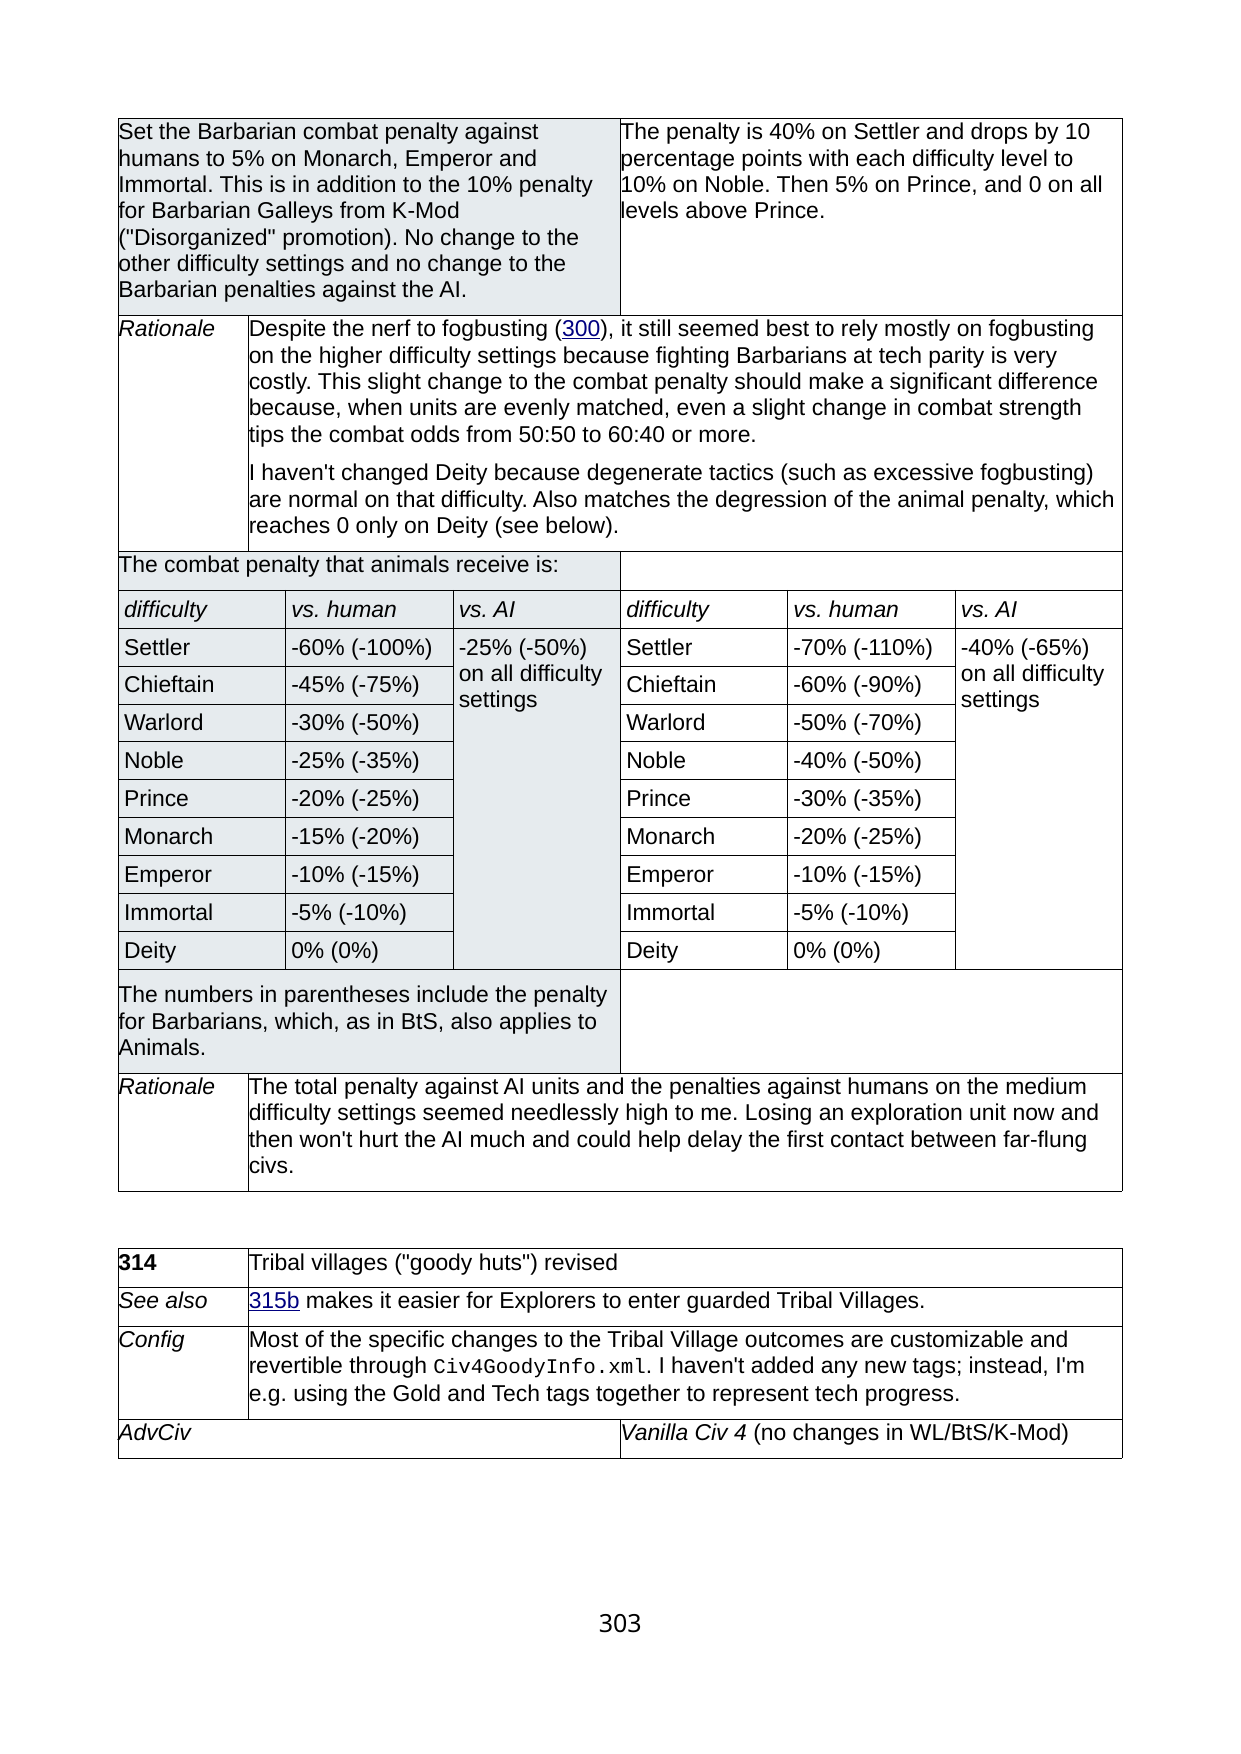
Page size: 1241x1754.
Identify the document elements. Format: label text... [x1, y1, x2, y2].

table_cell Deity [119, 932, 285, 969]
table_cell Set the Barbarian combat penalty against humans to 5% on Monarch, Emperor and Immortal. This is in addition to the 10% penalty for Barbarian Galleys from K‑Mod ("Disorganized" promotion). No change to the other difficulty settings and no change to the Barbarian penalties against the AI. [119, 119, 620, 315]
table_cell [621, 552, 1122, 590]
table_cell Monarch [119, 818, 285, 855]
table_cell Prince [119, 780, 285, 817]
table_cell Monarch [621, 818, 787, 855]
table_header vs. AI [956, 591, 1122, 628]
table_cell Immortal [621, 894, 787, 931]
table_cell -20% (-25%) [286, 780, 453, 817]
table_cell -70% (-110%) [788, 629, 955, 666]
table_cell Noble [621, 742, 787, 779]
table_cell Deity [621, 932, 787, 969]
table_cell Settler [119, 629, 285, 666]
table_cell Settler [621, 629, 787, 666]
table_header difficulty [621, 591, 787, 628]
table_cell 0% (0%) [788, 932, 955, 969]
table_cell Despite the nerf to fogbusting (300), it still seemed best to rely mostly on fogbusting on the higher difficulty settings because fighting Barbarians at tech parity is very costly. This slight change to the combat penalty should make a significant difference because, when units are evenly matched, even a slight change in combat strength tips the combat odds from 50:50 to 60:40 or more. I haven't changed Deity because degenerate tactics (such as excessive fogbusting) are normal on that difficulty. Also matches the degression of the animal penalty, which reaches 0 only on Deity (see below). [249, 316, 1122, 551]
table_cell Prince [621, 780, 787, 817]
table_cell Rationale [119, 1074, 248, 1191]
table_cell The total penalty against AI units and the penalties against humans on the medium difficulty settings seemed needlessly high to me. Losing an exploration unit now and then won't hurt the AI much and could help delay the first contact between far-flung civs. [249, 1074, 1122, 1191]
table_header Tribal villages ("goody huts") revised [249, 1249, 1122, 1287]
table_header vs. AI [454, 591, 620, 628]
table_cell -25% (-50%) on all difficulty settings [454, 629, 620, 969]
table_cell Warlord [119, 705, 285, 741]
table_cell -5% (-10%) [788, 894, 955, 931]
table_cell -30% (-35%) [788, 780, 955, 817]
table_cell Chieftain [621, 667, 787, 703]
table_cell The numbers in parentheses include the penalty for Barbarians, which, as in BtS, also applies to Animals. [119, 970, 620, 1073]
table_cell Emperor [621, 856, 787, 893]
table_cell Immortal [119, 894, 285, 931]
table_header difficulty [119, 591, 285, 628]
table_header vs. human [788, 591, 955, 628]
table_cell Emperor [119, 856, 285, 893]
table_cell 315b makes it easier for Explorers to enter guarded Tribal Villages. [249, 1288, 1122, 1326]
table_cell Config [119, 1327, 248, 1419]
table_cell -60% (-90%) [788, 667, 955, 703]
table_cell -40% (-50%) [788, 742, 955, 779]
table_cell The combat penalty that animals receive is: [119, 552, 620, 590]
table_cell Chieftain [119, 667, 285, 703]
table_cell Vanilla Civ 4 (no changes in WL/BtS/K-Mod) [621, 1420, 1122, 1458]
table_cell Most of the specific changes to the Tribal Village outcomes are customizable and revertible through Civ4GoodyInfo.xml. I haven't added any new tags; instead, I'm e.g. using the Gold and Tech tags together to represent tech progress. [249, 1327, 1122, 1419]
table_cell -60% (-100%) [286, 629, 453, 666]
table_cell Rationale [119, 316, 248, 551]
table_cell -20% (-25%) [788, 818, 955, 855]
table_cell -5% (-10%) [286, 894, 453, 931]
table_cell -40% (-65%) on all difficulty settings [956, 629, 1122, 969]
table_cell -25% (-35%) [286, 742, 453, 779]
table_cell -10% (-15%) [788, 856, 955, 893]
table_cell -15% (-20%) [286, 818, 453, 855]
table_cell -10% (-15%) [286, 856, 453, 893]
table_cell See also [119, 1288, 248, 1326]
table_cell [621, 970, 1122, 1073]
table_cell 0% (0%) [286, 932, 453, 969]
table_cell Warlord [621, 705, 787, 741]
table_header 314 [119, 1249, 248, 1287]
table_cell -45% (-75%) [286, 667, 453, 703]
table_cell -30% (-50%) [286, 705, 453, 741]
table_cell -50% (-70%) [788, 705, 955, 741]
table_cell AdvCiv [119, 1420, 620, 1458]
table_header vs. human [286, 591, 453, 628]
table_cell Noble [119, 742, 285, 779]
table_cell The penalty is 40% on Settler and drops by 10 percentage points with each difficulty level to 10% on Noble. Then 5% on Prince, and 0 on all levels above Prince. [621, 119, 1122, 315]
